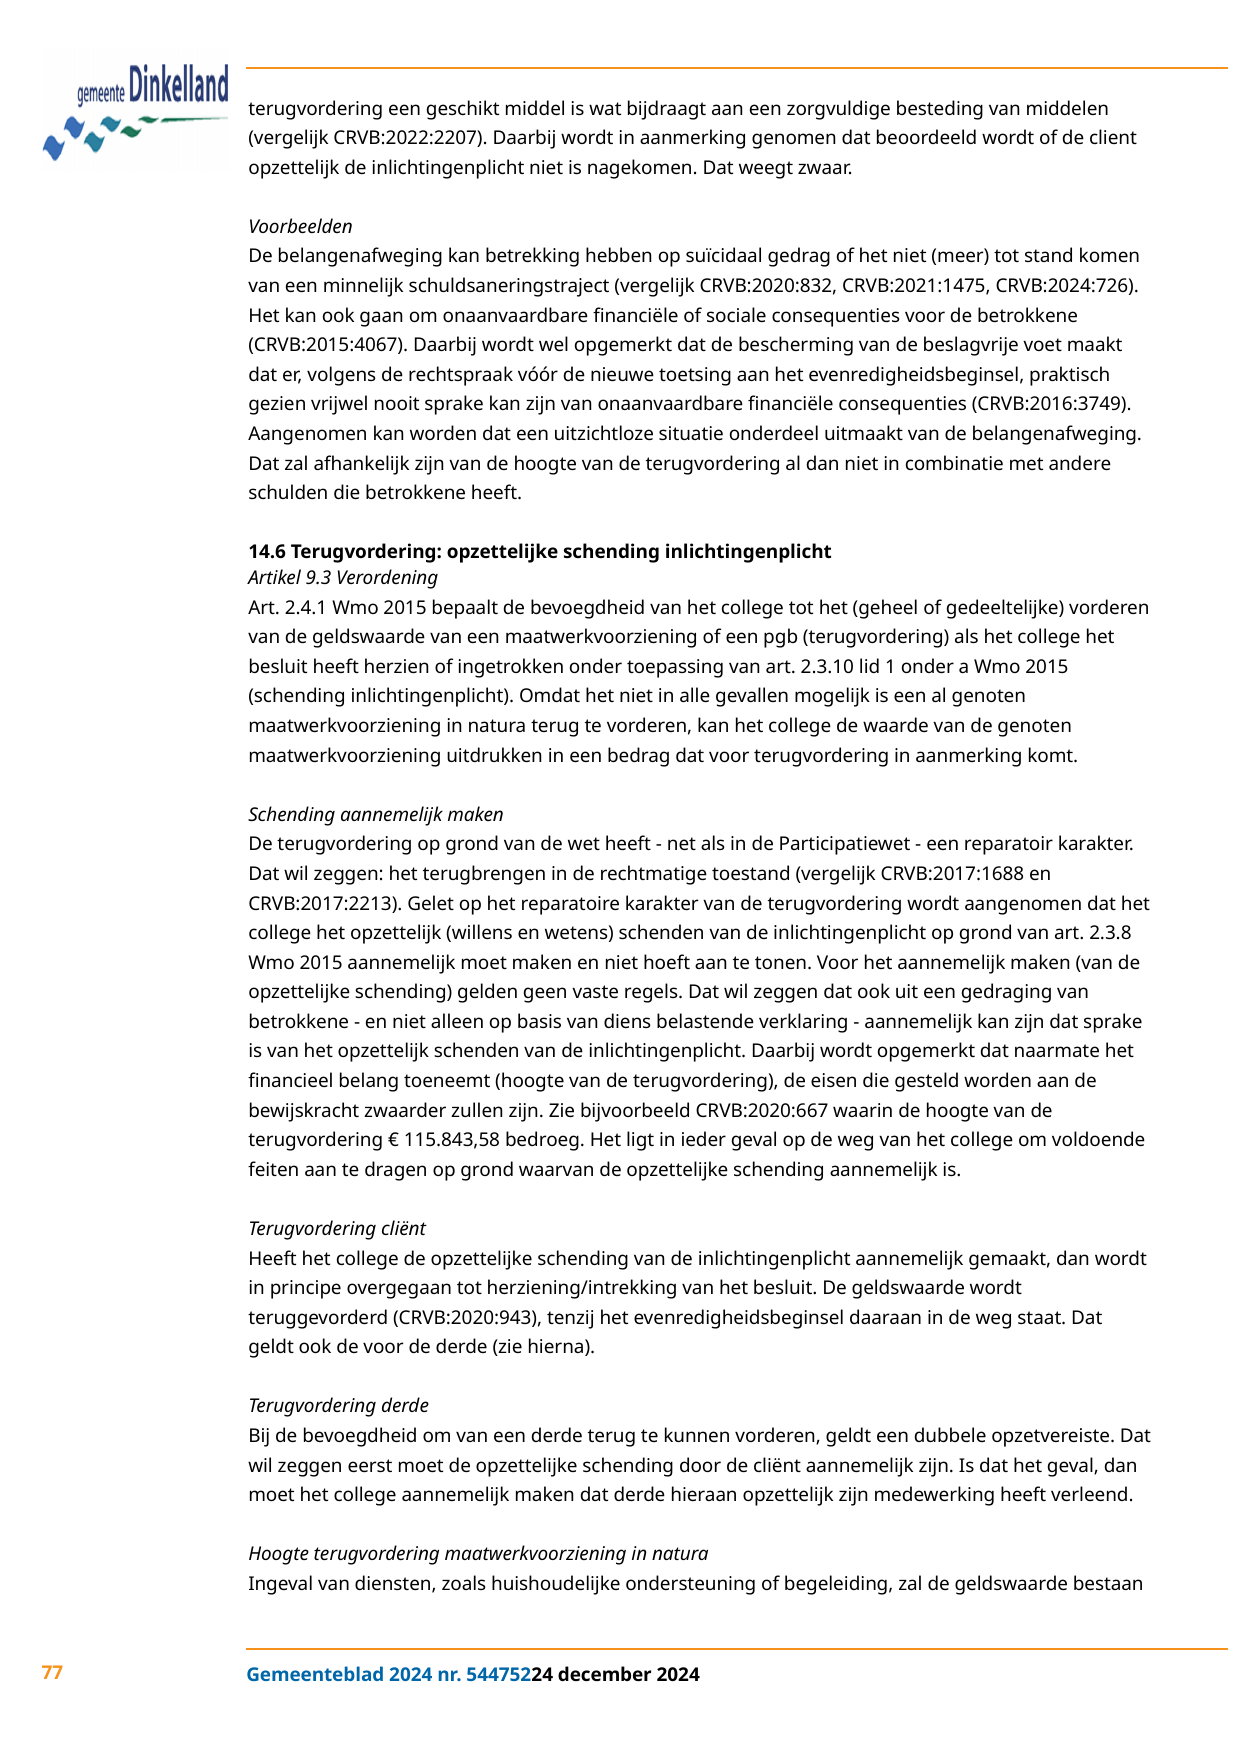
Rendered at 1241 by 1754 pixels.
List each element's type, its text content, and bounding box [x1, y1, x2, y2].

text Schending aannemelijk maken [248, 801, 1152, 827]
text terugvordering een geschikt middel is wat bijdraagt aan een zorgvuldige besteding van middelen (vergelijk CRVB:2022:2207). Daarbij wordt in aanmerking genomen dat beoordeeld wordt of de client opzettelijk de inlichtingenplicht niet is nagekomen. Dat weegt zwaar. [248, 95, 1152, 180]
text Artikel 9.3 Verordening [248, 564, 1152, 590]
text Hoogte terugvordering maatwerkvoorziening in natura [248, 1541, 1152, 1566]
text Voorbeelden [248, 213, 1152, 239]
text Heeft het college de opzettelijke schending van de inlichtingenplicht aannemelijk gemaakt, dan wordt in principe overgegaan tot herziening/intrekking van het besluit. De geldswaarde wordt teruggevorderd (CRVB:2020:943), tenzij het evenredigheidsbeginsel daaraan in de weg staat. Dat geldt ook de voor de derde (zie hierna). [248, 1245, 1152, 1359]
text De belangenafweging kan betrekking hebben op suïcidaal gedrag of het niet (meer) tot stand komen van een minnelijk schuldsaneringstraject (vergelijk CRVB:2020:832, CRVB:2021:1475, CRVB:2024:726). Het kan ook gaan om onaanvaardbare financiële of sociale consequenties voor de betrokkene (CRVB:2015:4067). Daarbij wordt wel opgemerkt dat de bescherming van de beslagvrije voet maakt dat er, volgens de rechtspraak vóór de nieuwe toetsing aan het evenredigheidsbeginsel, praktisch gezien vrijwel nooit sprake kan zijn van onaanvaardbare financiële consequenties (CRVB:2016:3749). Aangenomen kan worden dat een uitzichtloze situatie onderdeel uitmaakt van de belangenafweging. Dat zal afhankelijk zijn van de hoogte van de terugvordering al dan niet in combinatie met andere schulden die betrokkene heeft. [248, 243, 1152, 505]
text Terugvordering derde [248, 1393, 1152, 1418]
text Art. 2.4.1 Wmo 2015 bepaalt de bevoegdheid van het college tot het (geheel of gedeeltelijke) vorderen van de geldswaarde van een maatwerkvoorziening of een pgb (terugvordering) als het college het besluit heeft herzien of ingetrokken onder toepassing van art. 2.3.10 lid 1 onder a Wmo 2015 (schending inlichtingenplicht). Omdat het niet in alle gevallen mogelijk is een al genoten maatwerkvoorziening in natura terug te vorderen, kan het college de waarde van de genoten maatwerkvoorziening uitdrukken in een bedrag dat voor terugvordering in aanmerking komt. [248, 594, 1152, 767]
text 14.6 Terugvordering: opzettelijke schending inlichtingenplicht [248, 538, 1152, 564]
text Terugvordering cliënt [248, 1215, 1152, 1241]
text Bij de bevoegdheid om van een derde terug te kunnen vorderen, geldt een dubbele opzetvereiste. Dat wil zeggen eerst moet de opzettelijke schending door de cliënt aannemelijk zijn. Is dat het geval, dan moet het college aannemelijk maken dat derde hieraan opzettelijk zijn medewerking heeft verleend. [248, 1422, 1152, 1507]
picture [41, 47, 231, 172]
text Ingeval van diensten, zoals huishoudelijke ondersteuning of begeleiding, zal de geldswaarde bestaan [248, 1570, 1152, 1596]
text De terugvordering op grond van de wet heeft - net als in de Participatiewet - een reparatoir karakter. Dat wil zeggen: het terugbrengen in de rechtmatige toestand (vergelijk CRVB:2017:1688 en CRVB:2017:2213). Gelet op het reparatoire karakter van de terugvordering wordt aangenomen dat het college het opzettelijk (willens en wetens) schenden van de inlichtingenplicht op grond van art. 2.3.8 Wmo 2015 aannemelijk moet maken en niet hoeft aan te tonen. Voor het aannemelijk maken (van de opzettelijke schending) gelden geen vaste regels. Dat wil zeggen dat ook uit een gedraging van betrokkene - en niet alleen op basis van diens belastende verklaring - aannemelijk kan zijn dat sprake is van het opzettelijk schenden van de inlichtingenplicht. Daarbij wordt opgemerkt dat naarmate het financieel belang toeneemt (hoogte van de terugvordering), de eisen die gesteld worden aan de bewijskracht zwaarder zullen zijn. Zie bijvoorbeeld CRVB:2020:667 waarin de hoogte van de terugvordering € 115.843,58 bedroeg. Het ligt in ieder geval op de weg van het college om voldoende feiten aan te dragen op grond waarvan de opzettelijke schending aannemelijk is. [248, 831, 1152, 1182]
